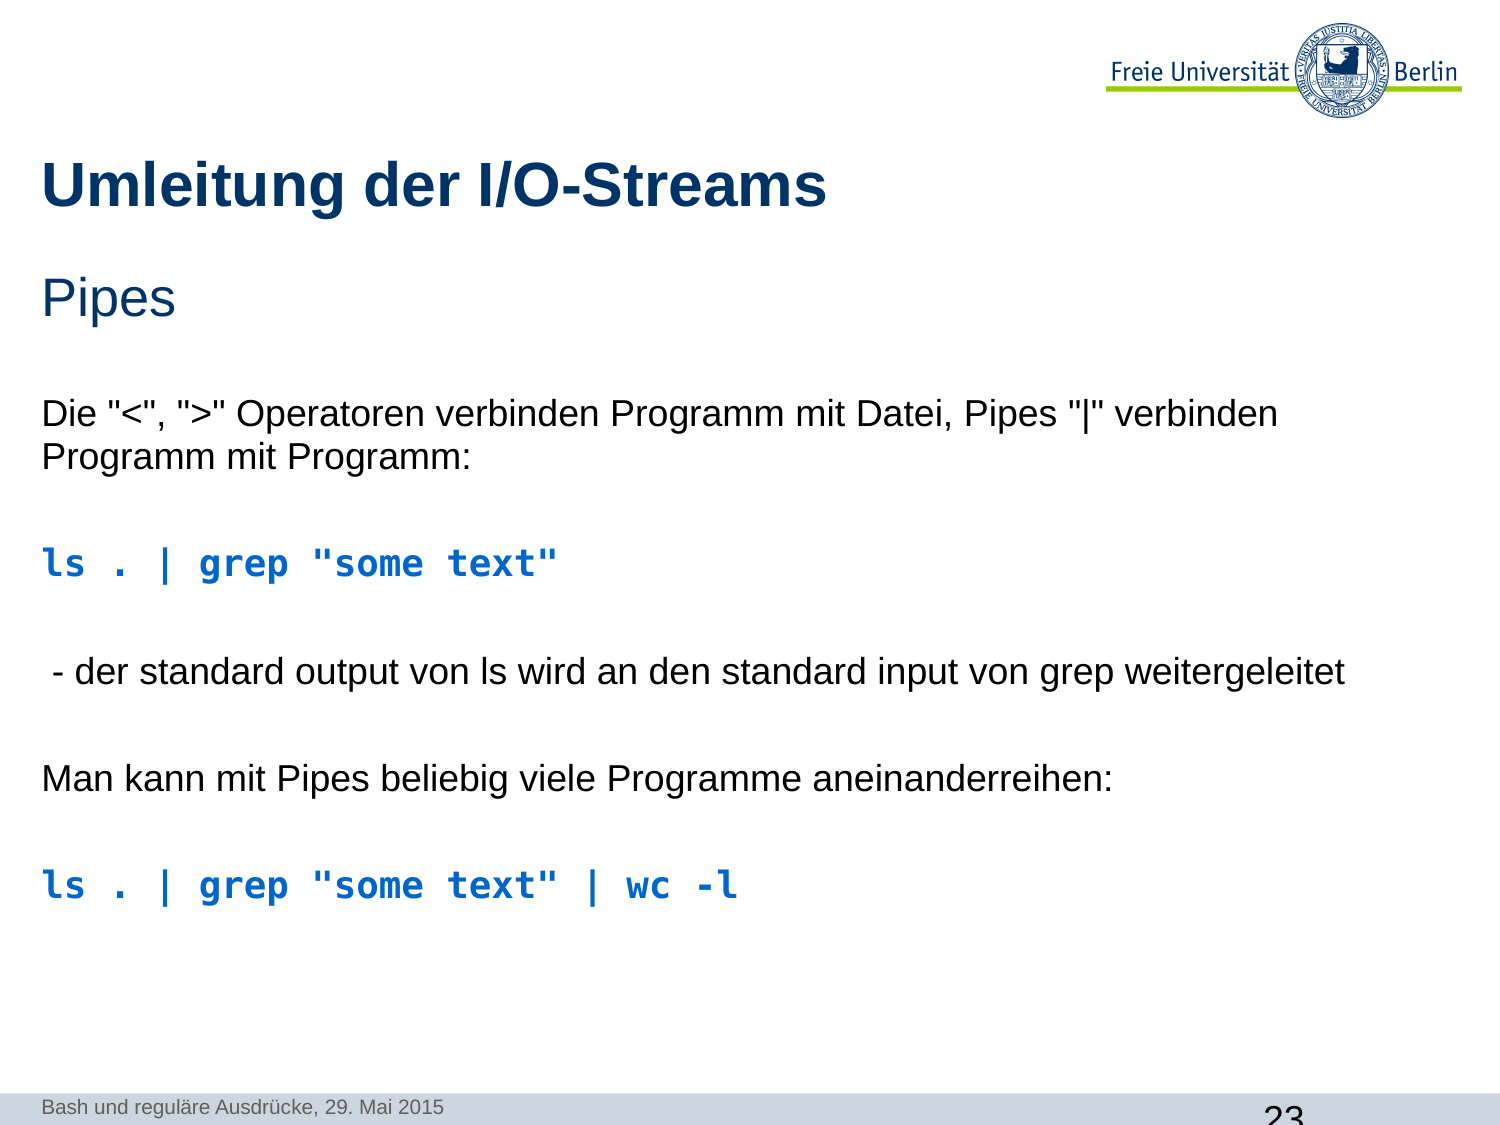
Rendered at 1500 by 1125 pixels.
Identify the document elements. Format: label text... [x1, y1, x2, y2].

list Pipes Die "<", ">" Operatoren verbinden Programm mit Datei, Pipes "|" verbinden Programm mit Programm: ls . | grep "some text" - der standard output von ls wird an den standard input von grep weitergeleitet Man kann mit Pipes beliebig viele Programme aneinanderreihen: ls . | grep "some text" | wc -l [41, 265, 1460, 962]
picture [1106, 23, 1462, 118]
title Umleitung der I/O-Streams [41, 149, 1460, 221]
